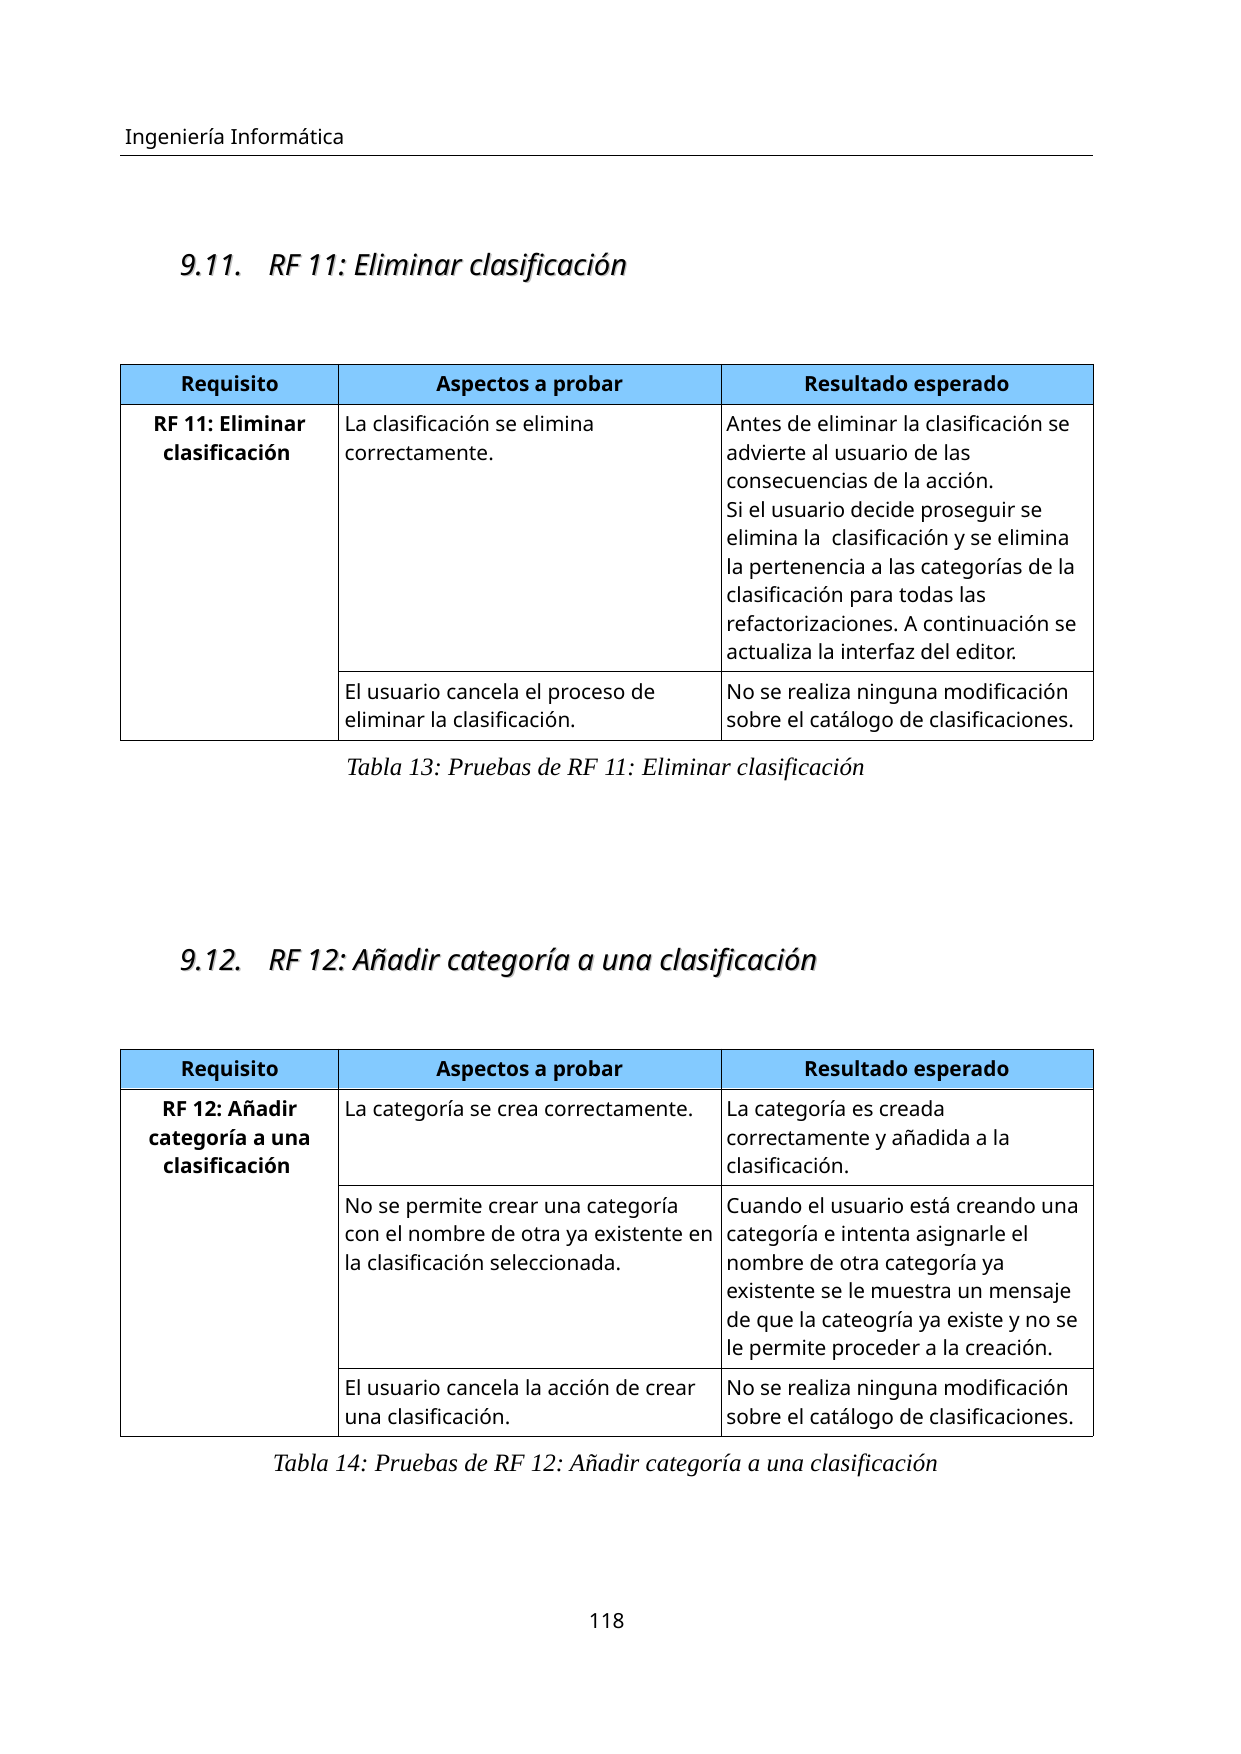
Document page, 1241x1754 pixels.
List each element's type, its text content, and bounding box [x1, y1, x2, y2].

table_cell No se realiza ninguna modificación sobre el catálogo de clasificaciones. [722, 672, 1093, 740]
text Tabla 13: Pruebas de RF 11: Eliminar clasificación [120, 752, 1093, 781]
table_cell Antes de eliminar la clasificación se advierte al usuario de las consecuencias de la acción. Si el usuario decide proseguir se elimina la clasificación y se elimina la pertenencia a las categorías de la clasificación para todas las refactorizaciones. A continuación se actualiza la interfaz del editor. [722, 405, 1093, 671]
table_cell El usuario cancela la acción de crear una clasificación. [339, 1369, 721, 1436]
table_cell La categoría es creada correctamente y añadida a la clasificación. [722, 1090, 1093, 1185]
table_cell El usuario cancela el proceso de eliminar la clasificación. [339, 672, 721, 740]
table_header Aspectos a probar [339, 365, 721, 404]
text Tabla 14: Pruebas de RF 12: Añadir categoría a una clasificación [120, 1448, 1093, 1477]
table_header Resultado esperado [722, 1050, 1093, 1088]
table_header Resultado esperado [722, 365, 1093, 404]
table_cell RF 11: Eliminar clasificación [121, 405, 338, 740]
table_cell Cuando el usuario está creando una categoría e intenta asignarle el nombre de otra categoría ya existente se le muestra un mensaje de que la cateogría ya existe y no se le permite proceder a la creación. [722, 1186, 1093, 1367]
table_cell No se realiza ninguna modificación sobre el catálogo de clasificaciones. [722, 1369, 1093, 1436]
subtitle RF 11: Eliminar clasificación [179, 244, 1093, 284]
table_cell La categoría se crea correctamente. [339, 1090, 721, 1185]
table_cell No se permite crear una categoría con el nombre de otra ya existente en la clasificación seleccionada. [339, 1186, 721, 1367]
subtitle RF 12: Añadir categoría a una clasificación [179, 939, 1093, 978]
table_header Requisito [121, 365, 338, 404]
table_cell La clasificación se elimina correctamente. [339, 405, 721, 671]
table_cell RF 12: Añadir categoría a una clasificación [121, 1090, 338, 1436]
table_header Requisito [121, 1050, 338, 1088]
table_header Aspectos a probar [339, 1050, 721, 1088]
